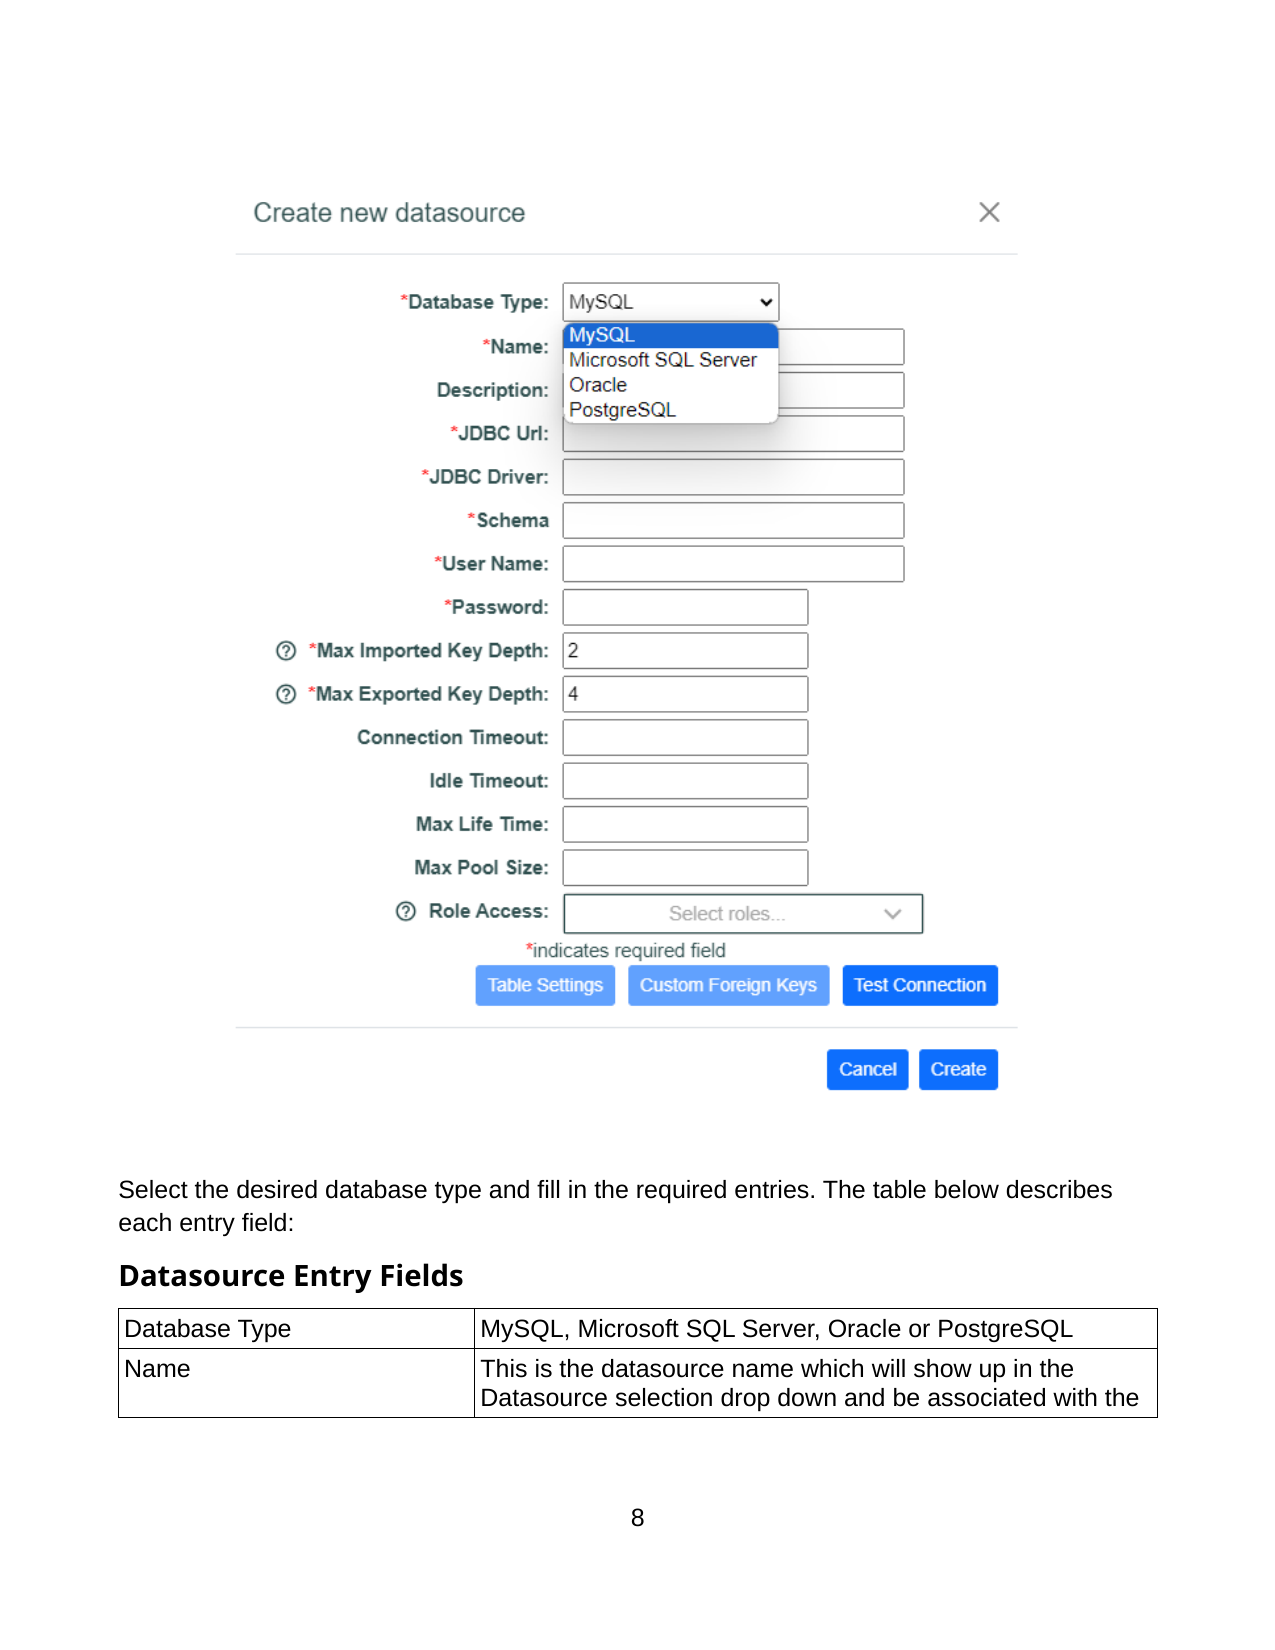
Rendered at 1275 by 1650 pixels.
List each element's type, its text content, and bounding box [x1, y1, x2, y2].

subtitle Datasource Entry Fields [118, 1255, 1157, 1295]
table_cell This is the datasource name which will show up in the Datasource selection drop down and be associated with the [475, 1349, 1157, 1417]
table_header Database Type [119, 1309, 474, 1348]
picture [235, 176, 1018, 1106]
table_header MySQL, Microsoft SQL Server, Oracle or PostgreSQL [475, 1309, 1157, 1348]
text Select the desired database type and fill in the required entries. The table below describes each entry field: [118, 1175, 1157, 1237]
table_cell Name [119, 1349, 474, 1417]
